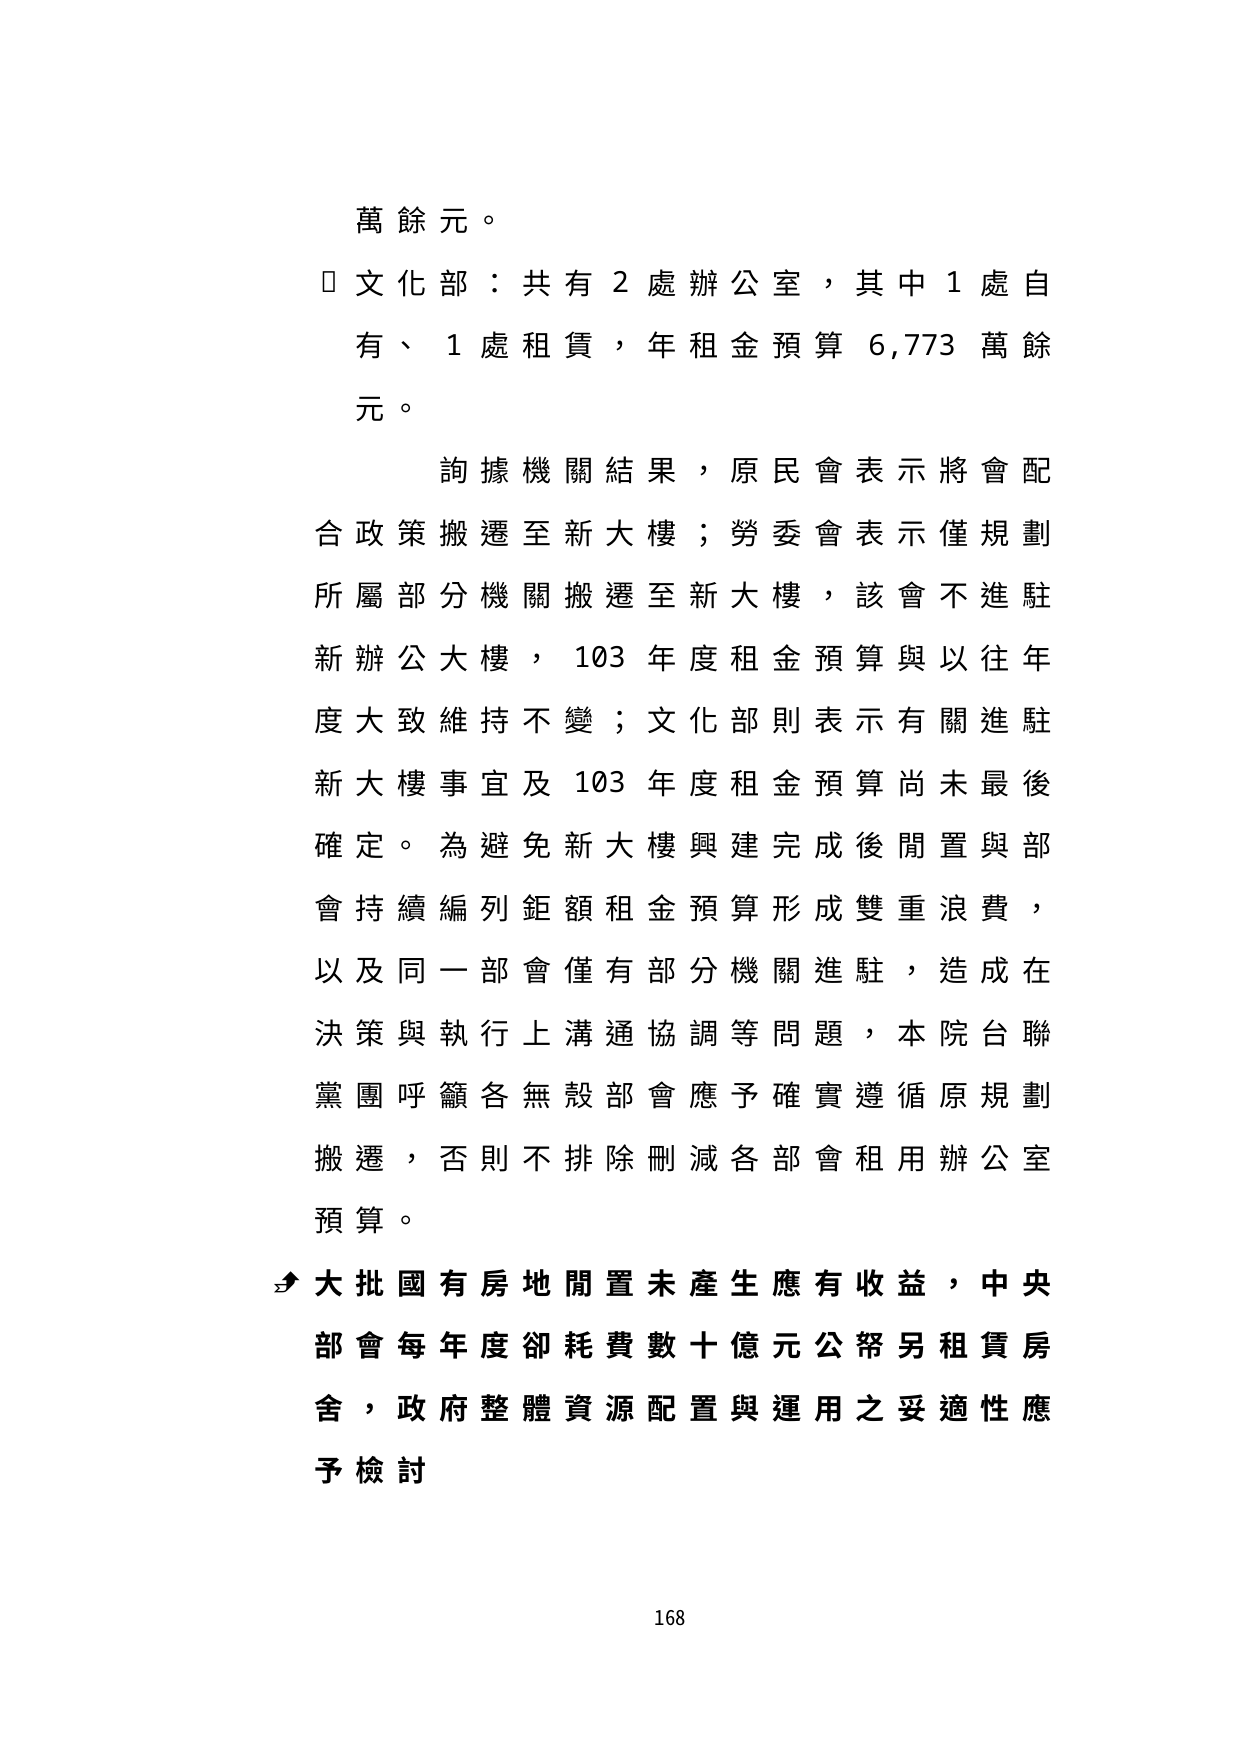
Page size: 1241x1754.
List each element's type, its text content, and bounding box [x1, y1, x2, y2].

text 大批國有房地閒置未產生應有收益，中央部會每年度卻耗費數十億元公帑另租賃房舍，政府整體資源配置與運用之妥適性應予檢討 [242, 1240, 1058, 1490]
text 詢據機關結果，原民會表示將會配合政策搬遷至新大樓；勞委會表示僅規劃所屬部分機關搬遷至新大樓，該會不進駐新辦公大樓，103年度租金預算與以往年度大致維持不變；文化部則表示有關進駐新大樓事宜及103年度租金預算尚未最後確定。為避免新大樓興建完成後閒置與部會持續編列鉅額租金預算形成雙重浪費，以及同一部會僅有部分機關進駐，造成在決策與執行上溝通協調等問題，本院台聯黨團呼籲各無殼部會應予確實遵循原規劃搬遷，否則不排除刪減各部會租用辦公室預算。 [242, 427, 1058, 1240]
text 文化部：共有2處辦公室，其中1處自有、1處租賃，年租金預算6,773萬餘元。 [301, 240, 1058, 427]
text 萬餘元。 [301, 177, 1058, 240]
